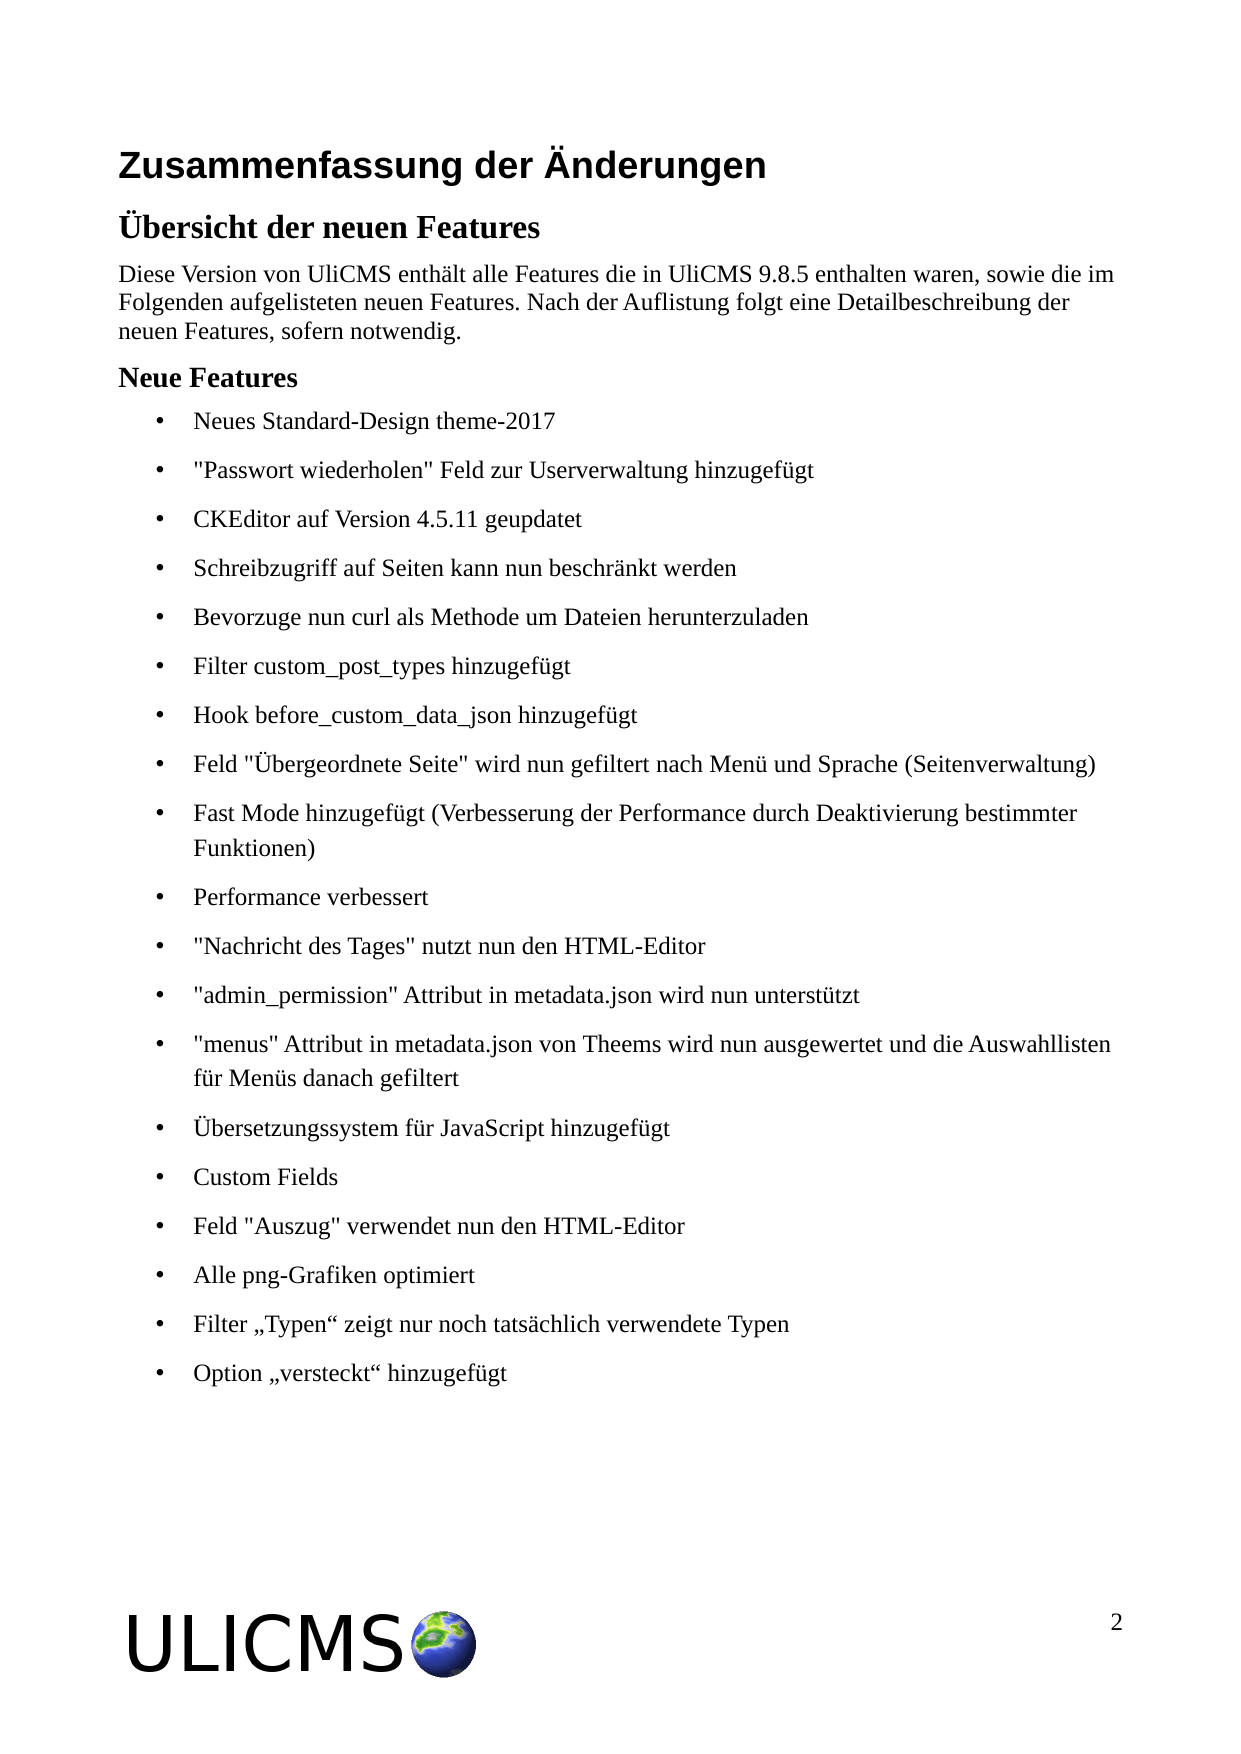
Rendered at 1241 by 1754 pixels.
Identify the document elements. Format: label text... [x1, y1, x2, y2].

text Diese Version von UliCMS enthält alle Features die in UliCMS 9.8.5 enthalten waren, sowie die im Folgenden aufgelisteten neuen Features. Nach der Auflistung folgt eine Detailbeschreibung der neuen Features, sofern notwendig. [118, 259, 1123, 345]
list Bevorzuge nun curl als Methode um Dateien herunterzuladen [156, 602, 1123, 631]
list Filter custom_post_types hinzugefügt [156, 651, 1123, 680]
list Hook before_custom_data_json hinzugefügt [156, 700, 1123, 729]
list CKEditor auf Version 4.5.11 geupdatet [156, 504, 1123, 533]
list Fast Mode hinzugefügt (Verbesserung der Performance durch Deaktivierung bestimmter Funktionen) [156, 798, 1123, 862]
list Filter „Typen“ zeigt nur noch tatsächlich verwendete Typen [156, 1309, 1123, 1338]
list "Nachricht des Tages" nutzt nun den HTML-Editor [156, 931, 1123, 960]
list Feld "Auszug" verwendet nun den HTML-Editor [156, 1211, 1123, 1239]
subtitle Übersicht der neuen Features [118, 208, 1123, 246]
list Option „versteckt“ hinzugefügt [156, 1358, 1123, 1387]
list Alle png-Grafiken optimiert [156, 1260, 1123, 1288]
picture [118, 1607, 479, 1681]
subtitle Zusammenfassung der Änderungen [118, 143, 1123, 187]
list Custom Fields [156, 1162, 1123, 1190]
list "admin_permission" Attribut in metadata.json wird nun unterstützt [156, 980, 1123, 1009]
subtitle Neue Features [118, 359, 1123, 393]
list Feld "Übergeordnete Seite" wird nun gefiltert nach Menü und Sprache (Seitenverwaltung) [156, 749, 1123, 778]
list "Passwort wiederholen" Feld zur Userverwaltung hinzugefügt [156, 455, 1123, 484]
list "menus" Attribut in metadata.json von Theems wird nun ausgewertet und die Auswahllisten für Menüs danach gefiltert [156, 1029, 1123, 1092]
list Neues Standard-Design theme-2017 [156, 406, 1123, 434]
list Performance verbessert [156, 882, 1123, 911]
list Übersetzungssystem für JavaScript hinzugefügt [156, 1113, 1123, 1141]
list Schreibzugriff auf Seiten kann nun beschränkt werden [156, 553, 1123, 582]
